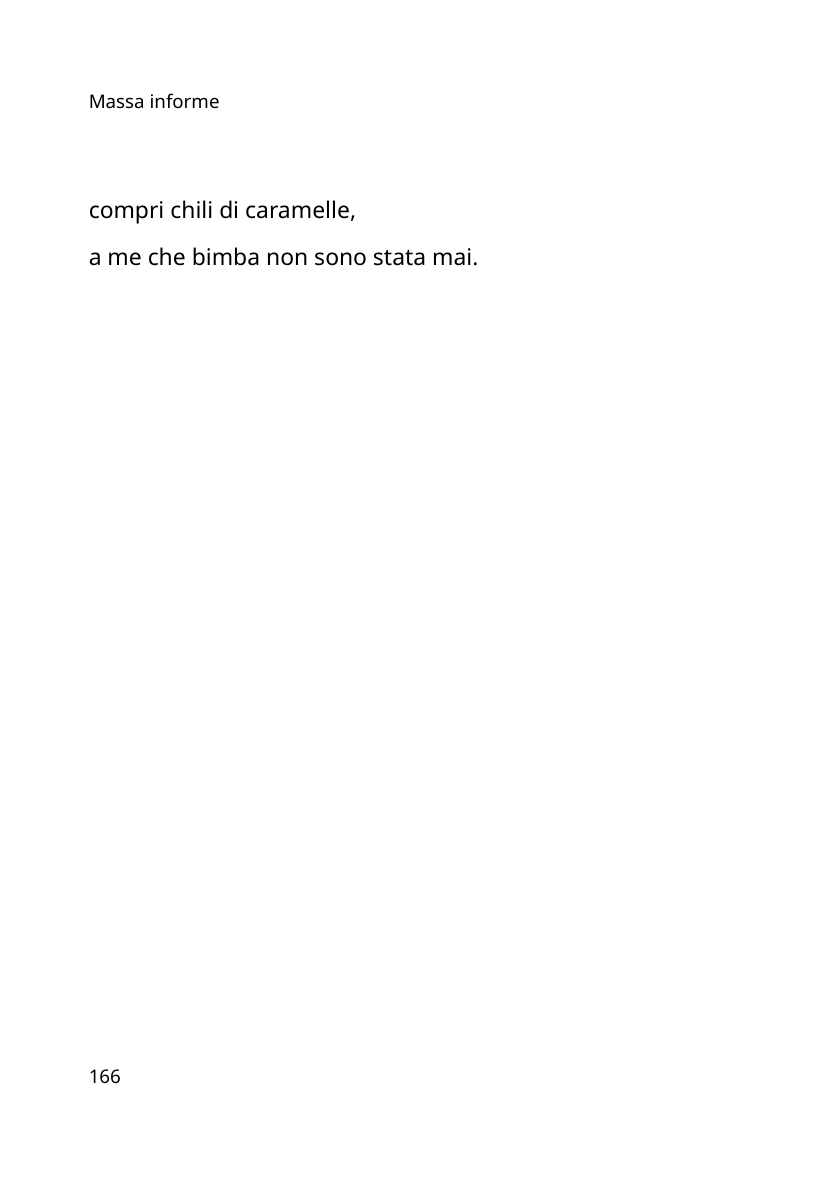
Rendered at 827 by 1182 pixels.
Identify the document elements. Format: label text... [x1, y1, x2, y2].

text compri chili di caramelle, [88, 194, 738, 226]
text a me che bimba non sono stata mai. [88, 241, 738, 272]
